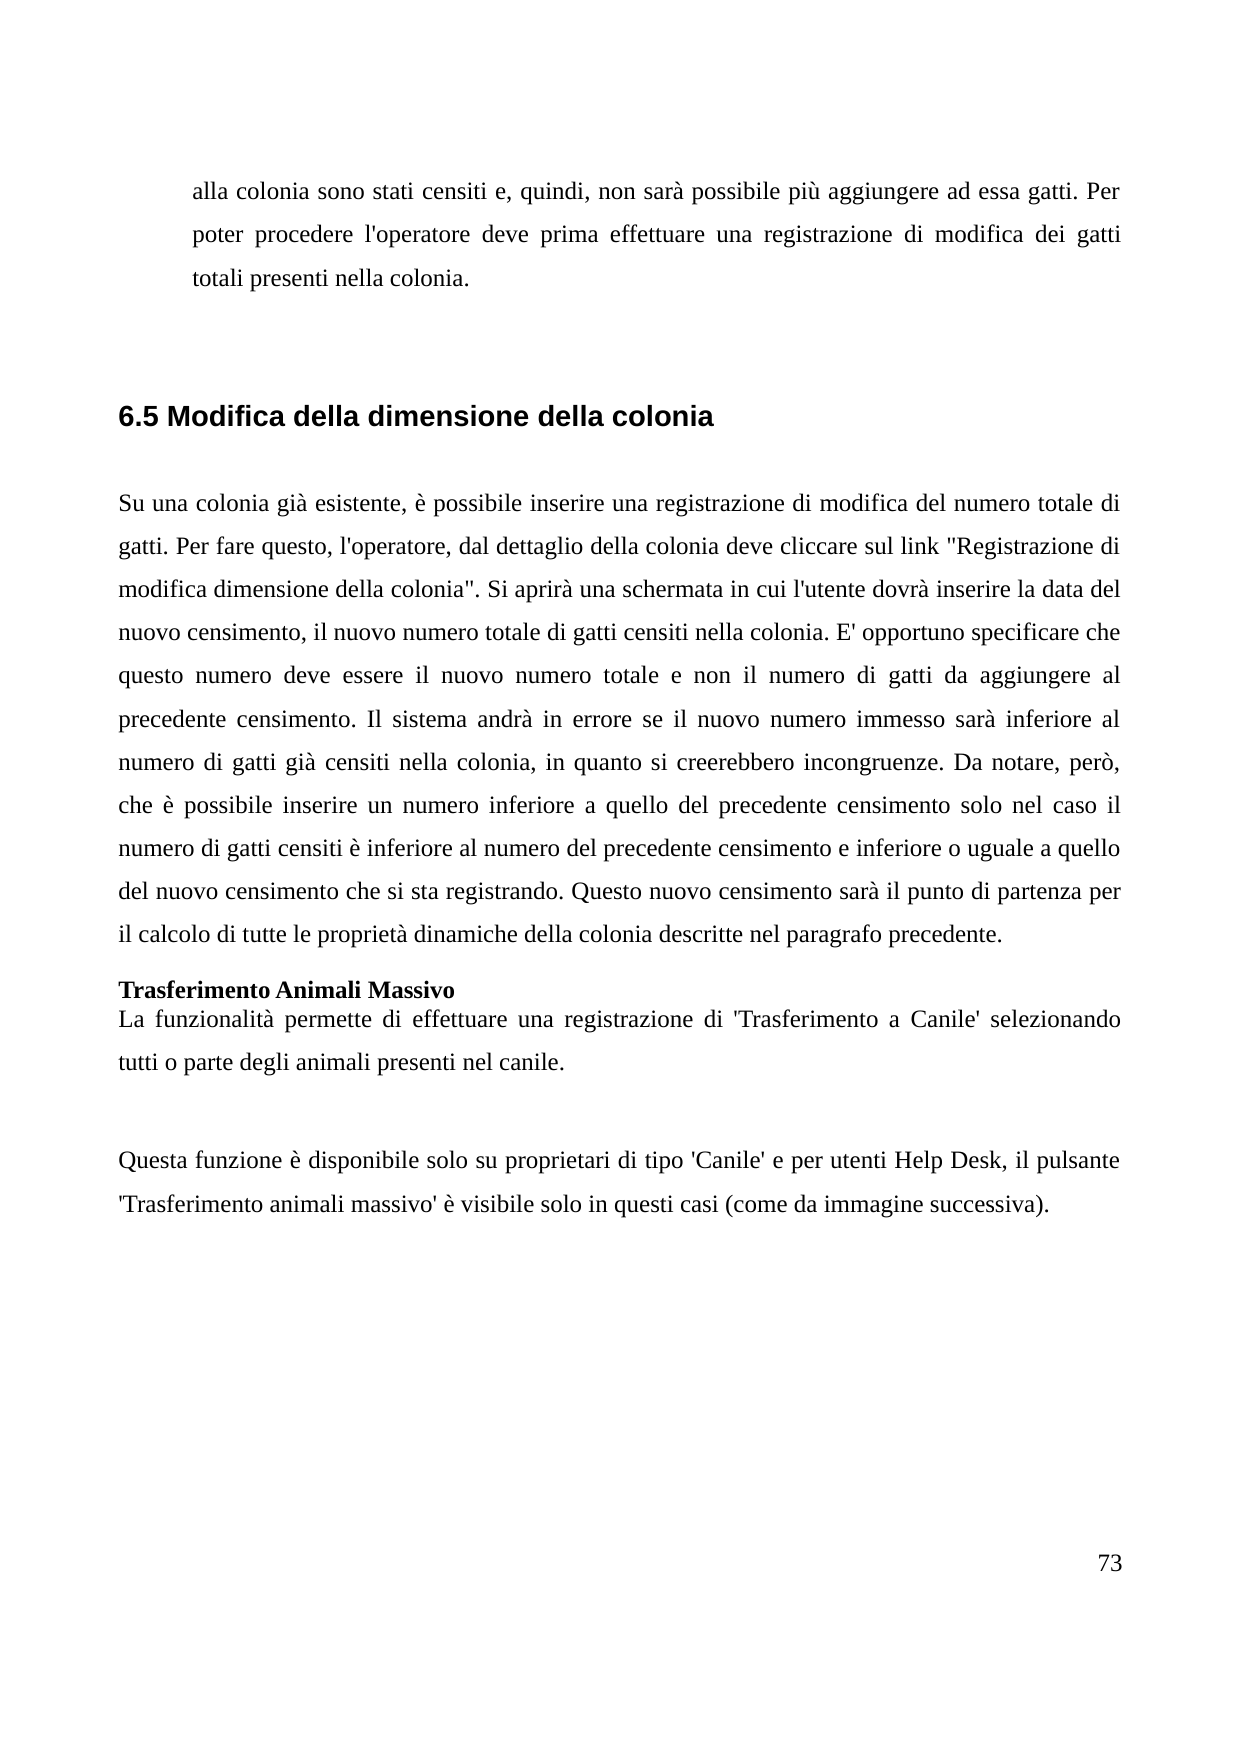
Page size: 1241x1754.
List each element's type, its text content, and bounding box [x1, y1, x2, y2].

text Questa funzione è disponibile solo su proprietari di tipo 'Canile' e per utenti Help Desk, il pulsante 'Trasferimento animali massivo' è visibile solo in questi casi (come da immagine successiva). [118, 1102, 1122, 1217]
text Trasferimento Animali Massivo [118, 975, 1122, 1004]
list alla colonia sono stati censiti e, quindi, non sarà possibile più aggiungere ad essa gatti. Per poter procedere l'operatore deve prima effettuare una registrazione di modifica dei gatti totali presenti nella colonia. [162, 176, 1122, 291]
subtitle 6.5 Modifica della dimensione della colonia [118, 399, 1122, 432]
text Su una colonia già esistente, è possibile inserire una registrazione di modifica del numero totale di gatti. Per fare questo, l'operatore, dal dettaglio della colonia deve cliccare sul link "Registrazione di modifica dimensione della colonia". Si aprirà una schermata in cui l'utente dovrà inserire la data del nuovo censimento, il nuovo numero totale di gatti censiti nella colonia. E' opportuno specificare che questo numero deve essere il nuovo numero totale e non il numero di gatti da aggiungere al precedente censimento. Il sistema andrà in errore se il nuovo numero immesso sarà inferiore al numero di gatti già censiti nella colonia, in quanto si creerebbero incongruenze. Da notare, però, che è possibile inserire un numero inferiore a quello del precedente censimento solo nel caso il numero di gatti censiti è inferiore al numero del precedente censimento e inferiore o uguale a quello del nuovo censimento che si sta registrando. Questo nuovo censimento sarà il punto di partenza per il calcolo di tutte le proprietà dinamiche della colonia descritte nel paragrafo precedente. [118, 445, 1122, 948]
text La funzionalità permette di effettuare una registrazione di 'Trasferimento a Canile' selezionando tutti o parte degli animali presenti nel canile. [118, 1004, 1122, 1076]
